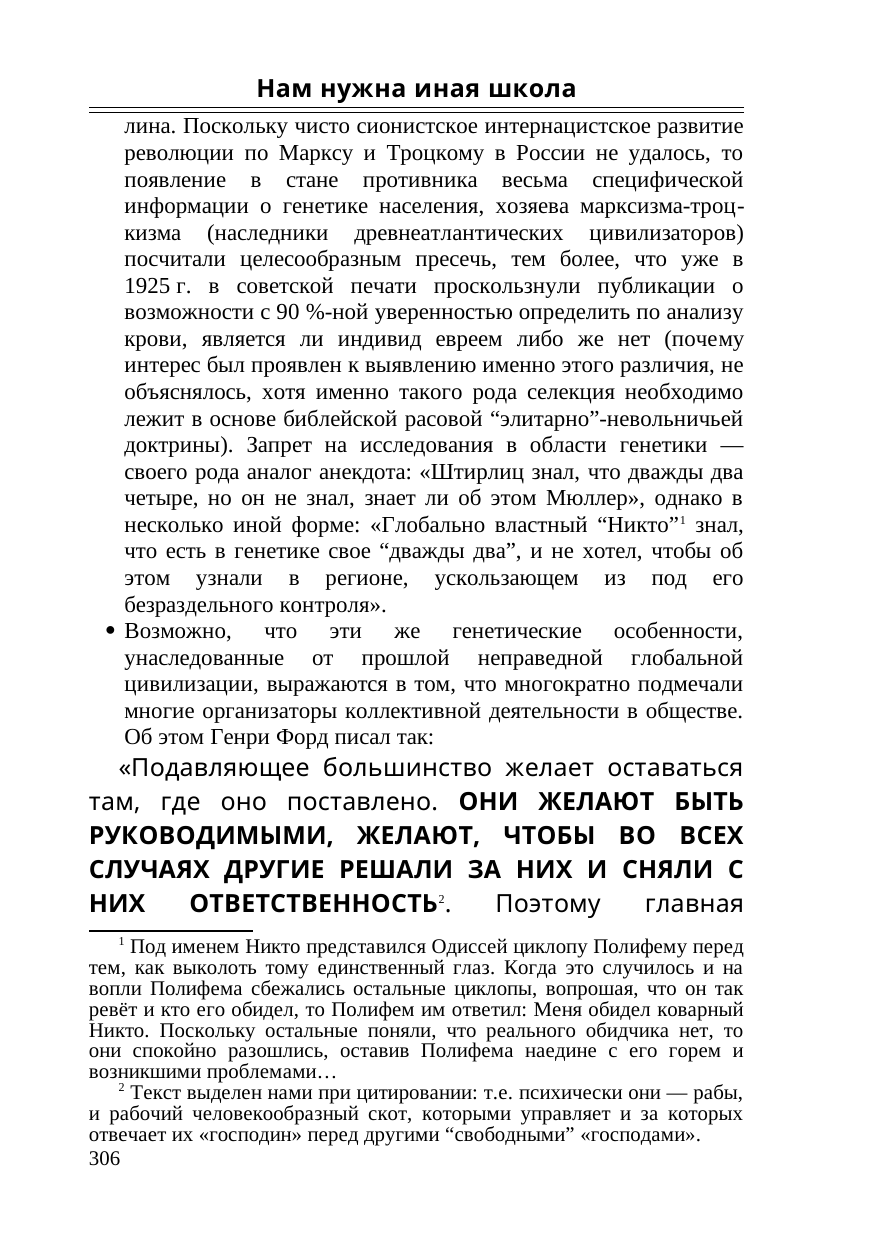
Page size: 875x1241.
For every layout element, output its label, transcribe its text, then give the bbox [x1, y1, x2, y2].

list Под именем Никто представился Одиссей циклопу Полифему перед тем, как выколоть тому единственный глаз. Когда это случилось и на вопли Полифема сбежались остальные циклопы, вопрошая, что он так ревёт и кто его обидел, то Полифем им ответил: Меня обидел коварный Никто. Поскольку остальные поняли, что реального обидчика нет, то они спокойно разошлись, оставив Полифема наедине с его горем и возникшими проблемами… [89, 937, 744, 1083]
list лина. Поскольку чисто сионистское интернацистское развитие революции по Марксу и Троцкому в России не удалось, то появление в стане противника весьма специфической информации о генетике населения, хозяева марксизма-троц­киз­ма (наследники древнеатлантических цивилизаторов) посчитали целесообразным пресечь, тем более, что уже в 1925 г. в советской печати проскользнули публикации о возможности с 90 %-ной уверенностью определить по анализу крови, является ли индивид евреем либо же нет (поче­му интерес был проявлен к выявлению именно этого различия, не объяснялось, хотя именно такого рода селекция необходимо лежит в основе библейской расовой “элитарно”-невольничьей доктрины). Запрет на исследования в области генетики — своего рода аналог анекдота: «Штирлиц знал, что дважды два четыре, но он не знал, знает ли об этом Мюллер», однако в несколько иной форме: «Глобально властный “Никто” знал, что есть в генетике свое “дважды два”, и не хотел, чтобы об этом узнали в регионе, ускользающем из под его безраздельного контроля». [106, 113, 744, 617]
list Возможно, что эти же генетические особенности, унаследованные от прошлой неправедной глобальной цивилизации, выражаются в том, что многократно подмечали многие организаторы коллективной деятельности в обществе. Об этом Генри Форд писал так: [106, 617, 744, 750]
text «Подавляющее большинство желает оставаться там, где оно поставлено. ОНИ ЖЕЛАЮТ БЫТЬ РУКОВОДИМЫМИ, ЖЕЛАЮТ, ЧТОБЫ ВО ВСЕХ СЛУЧАЯХ ДРУГИЕ РЕШАЛИ ЗА НИХ И СНЯЛИ С НИХ ОТВЕТСТВЕННОСТЬ. Поэтому главная [89, 750, 744, 919]
text Текст выделен нами при цитировании: т.е. психически они — рабы, и рабочий человекообразный скот, которыми управляет и за которых отвечает их «господин» перед другими “свободными” «господами». [89, 1083, 744, 1145]
